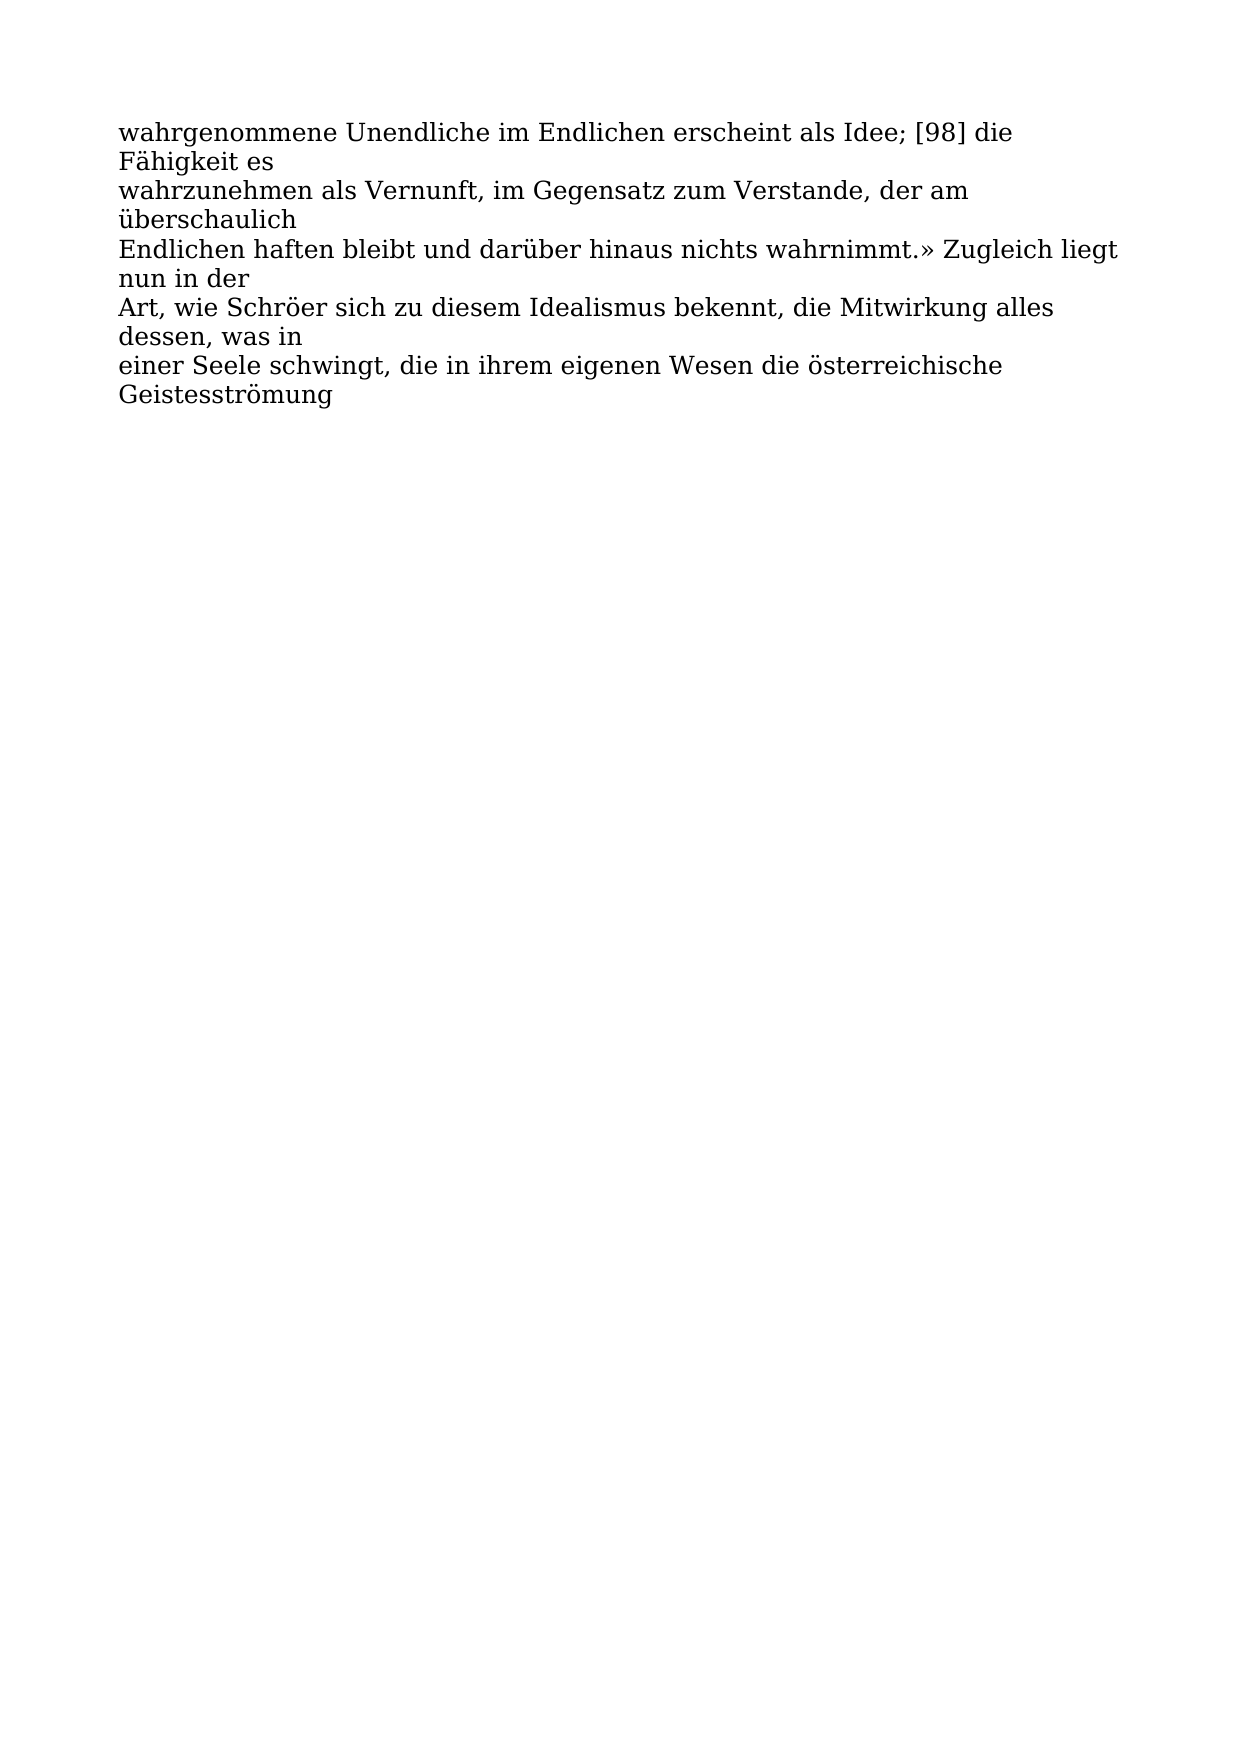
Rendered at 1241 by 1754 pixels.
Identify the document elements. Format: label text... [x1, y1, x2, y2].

text einer Seele schwingt, die in ihrem eigenen Wesen die österreichische Geistesströmung [118, 351, 1122, 410]
text wahrgenommene Unendliche im Endlichen erscheint als Idee; [98] die Fähigkeit es [118, 118, 1122, 176]
text wahrzunehmen als Vernunft, im Gegensatz zum Verstande, der am überschaulich [118, 176, 1122, 235]
text Endlichen haften bleibt und darüber hinaus nichts wahrnimmt.» Zugleich liegt nun in der [118, 235, 1122, 293]
text Art, wie Schröer sich zu diesem Idealismus bekennt, die Mitwirkung alles dessen, was in [118, 293, 1122, 351]
